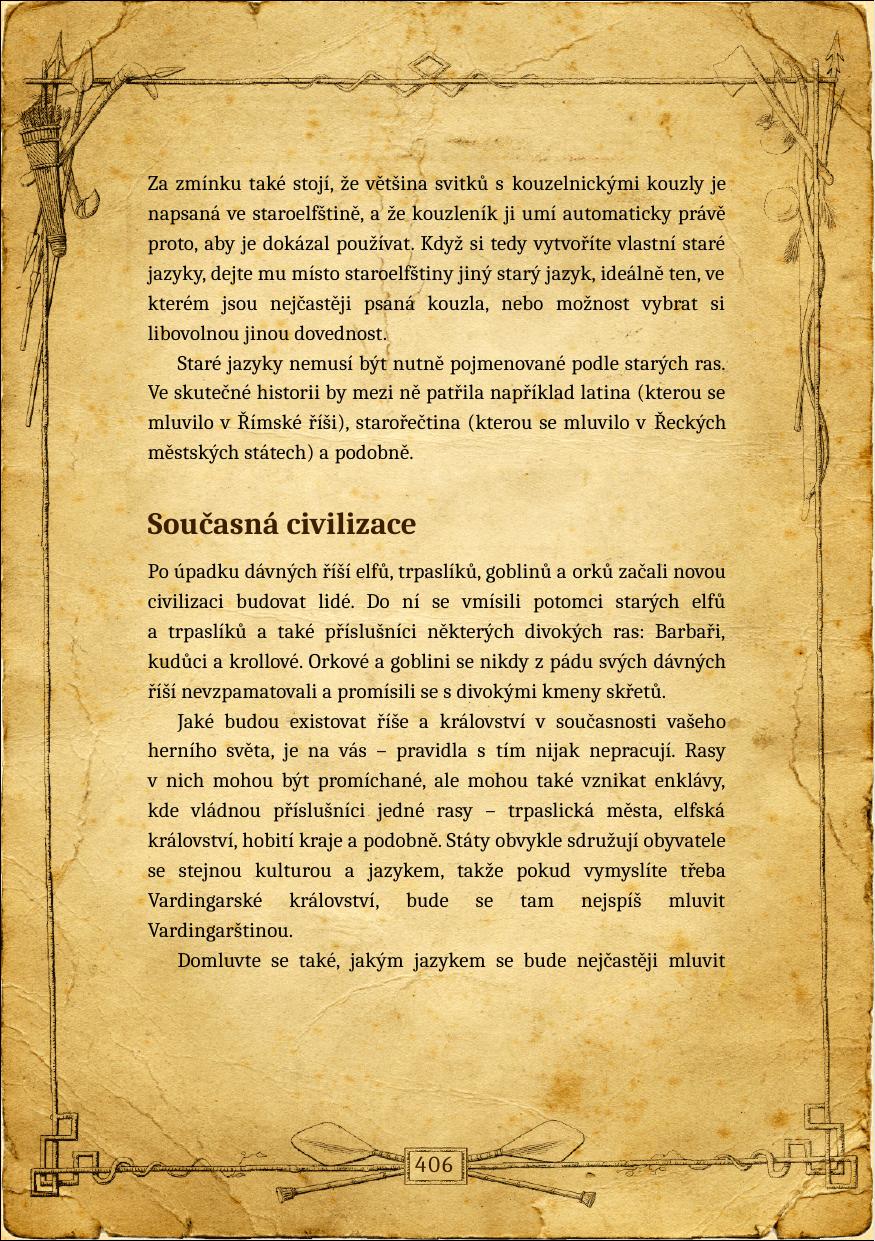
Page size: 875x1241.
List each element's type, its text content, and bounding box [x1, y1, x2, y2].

subtitle Současná civilizace [148, 506, 726, 542]
text Po úpadku dávných říší elfů, trpaslíků, goblinů a⁠ orků začali novou civilizaci budovat lidé. Do ní se vmísili potomci starých elfů a⁠ trpaslíků a⁠ také příslušníci některých divokých ras: Barbaři, kudůci a⁠ krollové. Orkové a⁠ goblini se nikdy z⁠ pádu svých dávných říší nevzpamatovali a⁠ promísili se s⁠ divokými kmeny skřetů. Jaké budou existovat říše a⁠ království v⁠ současnosti vašeho herního světa, je na vás – pravidla s⁠ tím nijak nepracují. Rasy v⁠ nich mohou být promíchané, ale mohou také vznikat enklávy, kde vládnou příslušníci jedné rasy – trpaslická města, elfská království, hobití kraje a⁠ podobně. Státy obvykle sdružují obyvatele se stejnou kulturou a⁠ jazykem, takže pokud vymyslíte třeba Vardingarské království, bude se tam nejspíš mluvit Vardingarštinou. Domluvte se také, jakým jazykem se bude nejčastěji mluvit [148, 560, 726, 972]
text Za zmínku také stojí, že většina svitků s⁠ kouzelnickými kouzly je napsaná ve staroelfštině, a⁠ že kouzleník ji umí automaticky právě proto, aby je dokázal používat. Když si tedy vytvoříte vlastní staré jazyky, dejte mu místo staroelfštiny jiný starý jazyk, ideálně ten, ve kterém jsou nejčastěji psaná kouzla, nebo možnost vybrat si libovolnou jinou dovednost. Staré jazyky nemusí být nutně pojmenované podle starých ras. Ve skutečné historii by mezi ně patřila například latina (kterou se mluvilo v⁠ Římské říši), starořečtina (kterou se mluvilo v⁠ Řeckých městských státech) a⁠ podobně. [148, 172, 726, 465]
picture [1, 1, 874, 1240]
